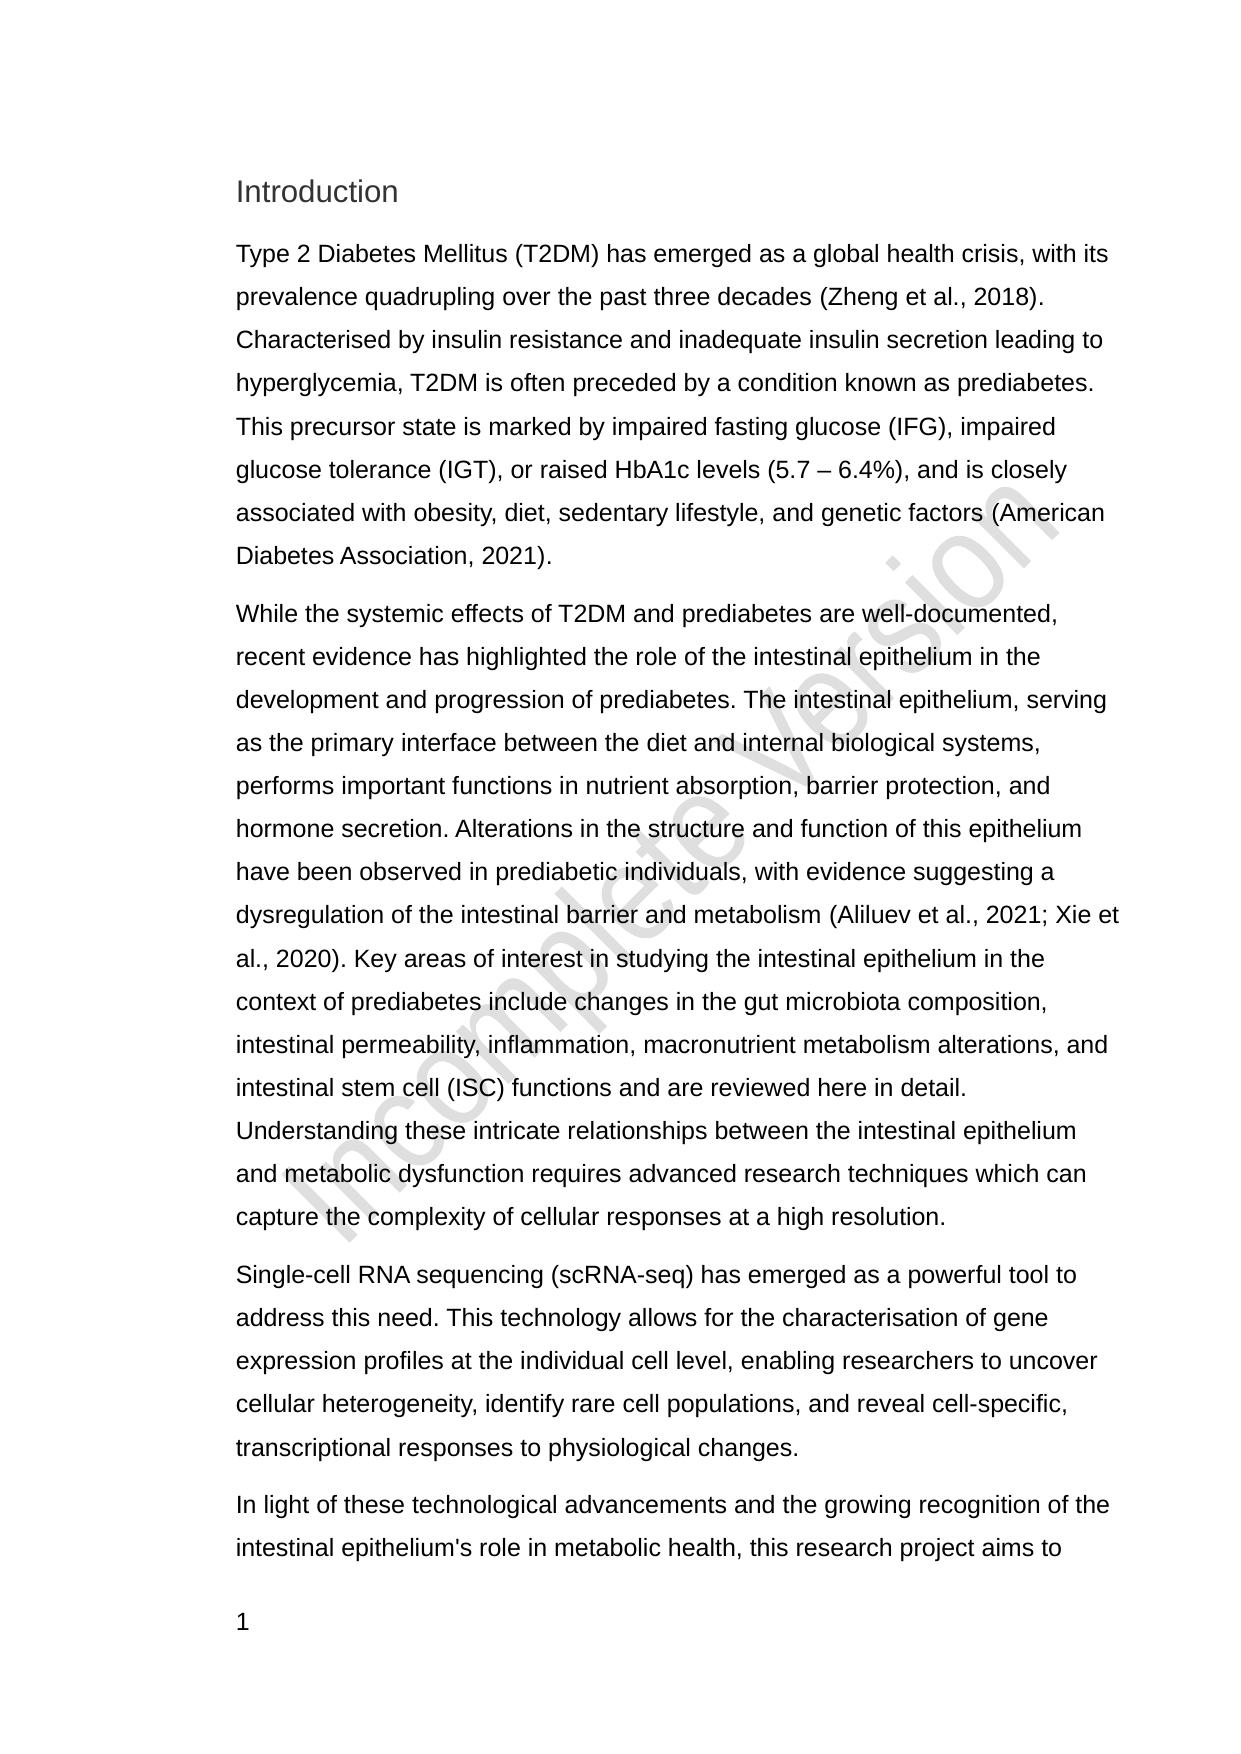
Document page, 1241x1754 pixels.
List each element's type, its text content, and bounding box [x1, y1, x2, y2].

text While the systemic effects of T2DM and prediabetes are well-documented, recent evidence has highlighted the role of the intestinal epithelium in the development and progression of prediabetes. The intestinal epithelium, serving as the primary interface between the diet and internal biological systems, performs important functions in nutrient absorption, barrier protection, and hormone secretion. Alterations in the structure and function of this epithelium have been observed in prediabetic individuals, with evidence suggesting a dysregulation of the intestinal barrier and metabolism (Aliluev et al., 2021; Xie et al., 2020). Key areas of interest in studying the intestinal epithelium in the context of prediabetes include changes in the gut microbiota composition, intestinal permeability, inflammation, macronutrient metabolism alterations, and intestinal stem cell (ISC) functions and are reviewed here in detail. Understanding these intricate relationships between the intestinal epithelium and metabolic dysfunction requires advanced research techniques which can capture the complexity of cellular responses at a high resolution. [236, 598, 1122, 1231]
text Single-cell RNA sequencing (scRNA-seq) has emerged as a powerful tool to address this need. This technology allows for the characterisation of gene expression profiles at the individual cell level, enabling researchers to uncover cellular heterogeneity, identify rare cell populations, and reveal cell-specific, transcriptional responses to physiological changes. [236, 1260, 1122, 1461]
subtitle Introduction [236, 173, 1122, 208]
text Type 2 Diabetes Mellitus (T2DM) has emerged as a global health crisis, with its prevalence quadrupling over the past three decades (Zheng et al., 2018). Characterised by insulin resistance and inadequate insulin secretion leading to hyperglycemia, T2DM is often preceded by a condition known as prediabetes. This precursor state is marked by impaired fasting glucose (IFG), impaired glucose tolerance (IGT), or raised HbA1c levels (5.7 – 6.4%), and is closely associated with obesity, diet, sedentary lifestyle, and genetic factors (American Diabetes Association, 2021). [236, 239, 1122, 569]
text In light of these technological advancements and the growing recognition of the intestinal epithelium's role in metabolic health, this research project aims to [236, 1490, 1122, 1562]
